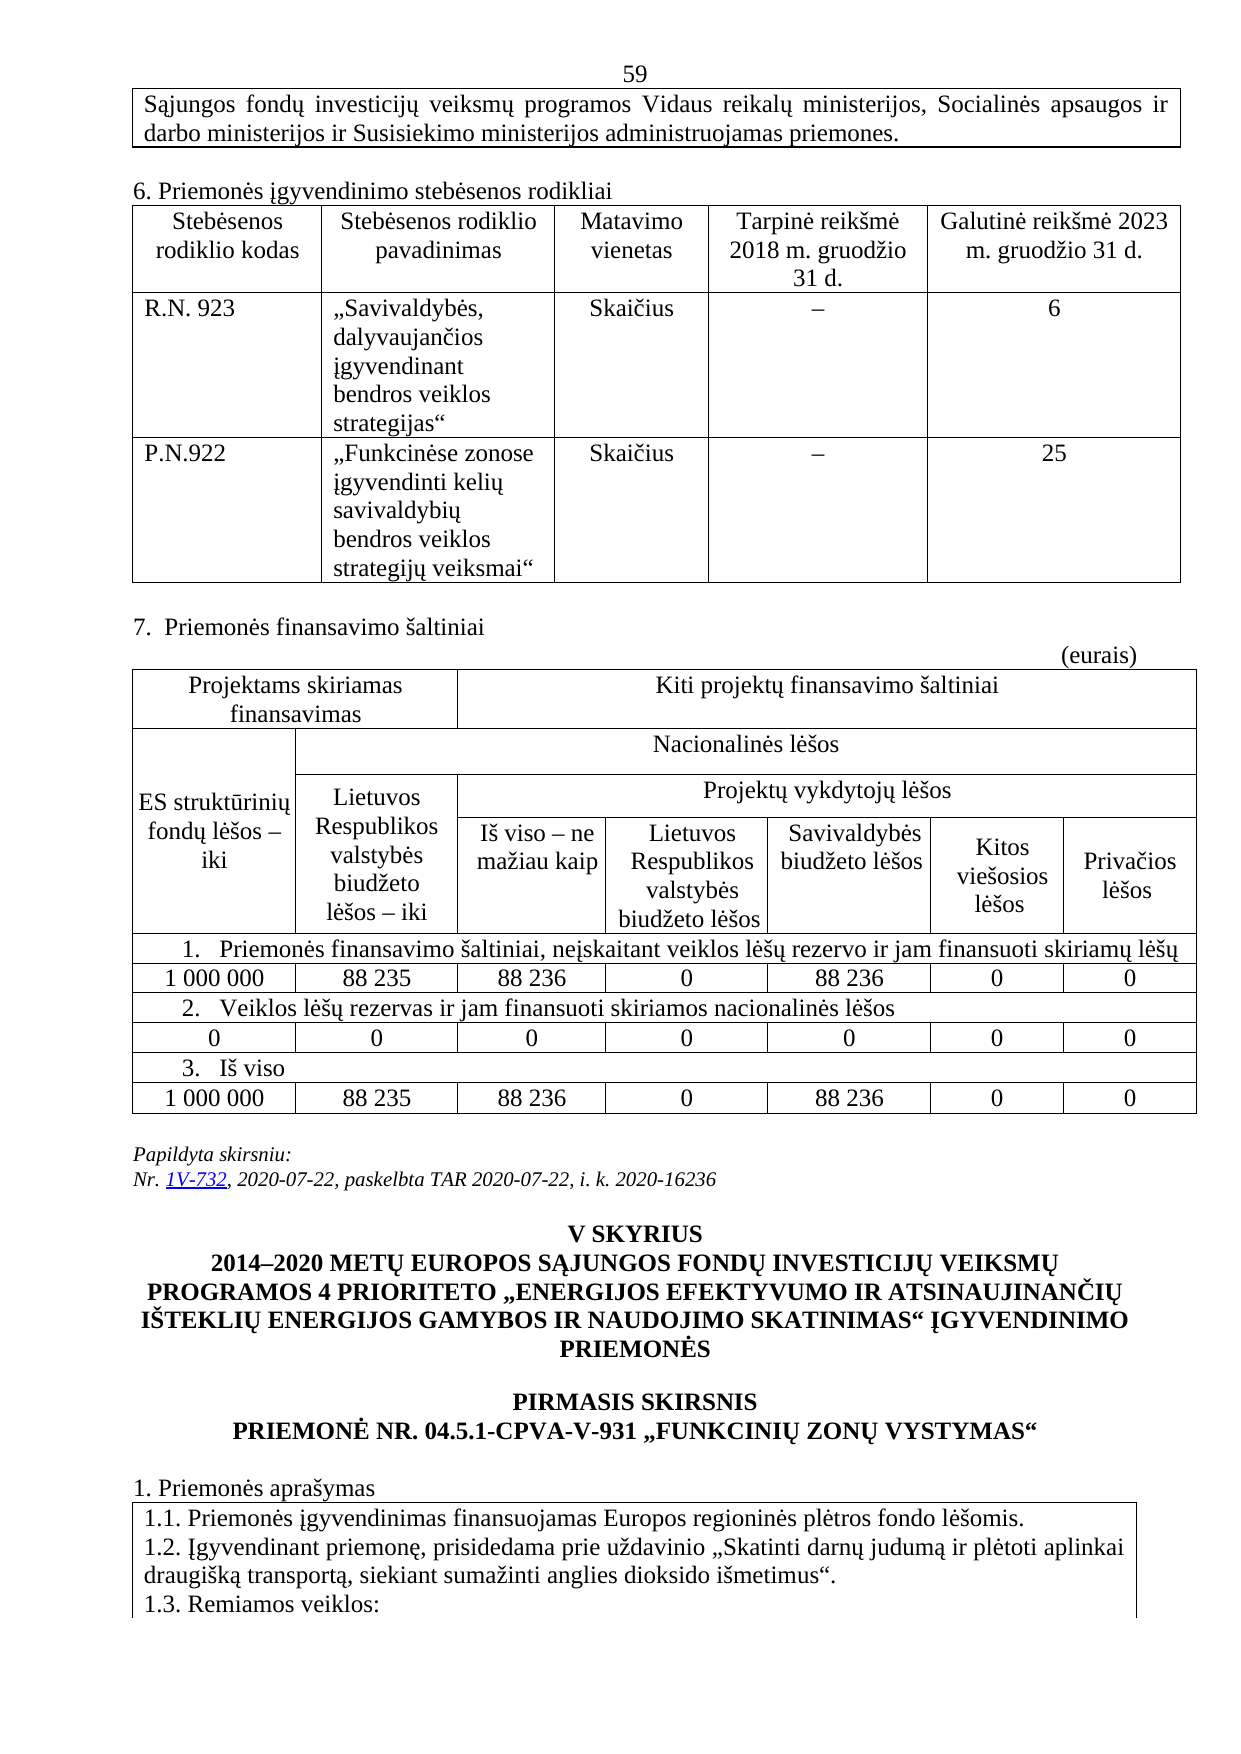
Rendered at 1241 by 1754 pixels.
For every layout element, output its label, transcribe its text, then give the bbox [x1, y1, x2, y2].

text (eurais) [259, 640, 1137, 669]
text Nr. 1V-732, 2020-07-22, paskelbta TAR 2020-07-22, i. k. 2020-16236 [133, 1166, 1137, 1191]
table_cell 1.2. Įgyvendinant priemonę, prisidedama prie uždavinio „Skatinti darnų judumą ir plėtoti aplinkai draugišką transportą, siekiant sumažinti anglies dioksido išmetimus“. [133, 1532, 1136, 1589]
table_cell Skaičius [555, 438, 708, 582]
table_header Projektams skiriamas finansavimas [133, 670, 457, 728]
table_cell Nacionalinės lėšos [296, 729, 1196, 774]
table_cell 6 [928, 293, 1180, 437]
table_cell 1. Priemonės finansavimo šaltiniai, neįskaitant veiklos lėšų rezervo ir jam finansuoti skiriamų lėšų [133, 934, 1196, 962]
table_cell ES struktūrinių fondų lėšos – iki [133, 729, 295, 933]
table_cell P.N.922 [133, 438, 321, 582]
table_header Stebėsenos rodiklio pavadinimas [322, 206, 554, 292]
table_cell Lietuvos Respublikos valstybės biudžeto lėšos – iki [296, 775, 457, 933]
text PIRMASIS SKIRSNIS [133, 1387, 1137, 1416]
table_header Matavimo vienetas [555, 206, 708, 292]
text 6. Priemonės įgyvendinimo stebėsenos rodikliai [133, 176, 1137, 205]
table_cell Privačios lėšos [1064, 818, 1196, 933]
table_cell Kitos viešosios lėšos [931, 818, 1063, 933]
table_cell 1.3. Remiamos veiklos: [133, 1589, 1136, 1618]
table_header 1.1. Priemonės įgyvendinimas finansuojamas Europos regioninės plėtros fondo lėšomis. [133, 1503, 1136, 1532]
table_cell Savivaldybės biudžeto lėšos [768, 818, 930, 933]
table_cell – [709, 293, 927, 437]
table_cell Lietuvos Respublikos valstybės biudžeto lėšos [606, 818, 767, 933]
table_cell 0 [931, 964, 1063, 992]
table_cell Iš viso – ne mažiau kaip [458, 818, 605, 933]
table_header Sąjungos fondų investicijų veiksmų programos Vidaus reikalų ministerijos, Socialinės apsaugos ir darbo ministerijos ir Susisiekimo ministerijos administruojamas priemones. [133, 89, 1180, 146]
text 7. Priemonės finansavimo šaltiniai [133, 612, 1137, 640]
text 1. Priemonės aprašymas [133, 1473, 1137, 1502]
table_cell 0 [133, 1023, 295, 1052]
table_cell Projektų vykdytojų lėšos [458, 775, 1196, 817]
table_cell 0 [768, 1023, 930, 1052]
table_cell „Savivaldybės, dalyvaujančios įgyvendinant bendros veiklos strategijas“ [322, 293, 554, 437]
text Papildyta skirsniu: [133, 1142, 1137, 1166]
table_cell 0 [1064, 1083, 1196, 1113]
table_header Stebėsenos rodiklio kodas [133, 206, 321, 292]
table_cell 88 236 [458, 964, 605, 992]
table_cell 2. Veiklos lėšų rezervas ir jam finansuoti skiriamos nacionalinės lėšos [133, 993, 1196, 1022]
table_cell 88 236 [458, 1083, 605, 1113]
table_cell 0 [606, 1023, 767, 1052]
table_cell 1 000 000 [133, 1083, 295, 1113]
text V SKYRIUS [133, 1219, 1137, 1248]
table_cell – [709, 438, 927, 582]
table_cell 0 [931, 1083, 1063, 1113]
table_header Tarpinė reikšmė 2018 m. gruodžio 31 d. [709, 206, 927, 292]
table_cell 0 [458, 1023, 605, 1052]
text PRIEMONĖ NR. 04.5.1-cpva-V-931 „FUNKCINIŲ ZONŲ VYSTYMAS“ [133, 1416, 1137, 1444]
table_cell 25 [928, 438, 1180, 582]
table_cell „Funkcinėse zonose įgyvendinti kelių savivaldybių bendros veiklos strategijų veiksmai“ [322, 438, 554, 582]
table_cell 0 [606, 1083, 767, 1113]
table_header Galutinė reikšmė 2023 m. gruodžio 31 d. [928, 206, 1180, 292]
table_cell Skaičius [555, 293, 708, 437]
table_cell 1 000 000 [133, 964, 295, 992]
table_cell 3. Iš viso [133, 1053, 1196, 1082]
table_header Kiti projektų finansavimo šaltiniai [458, 670, 1196, 728]
table_cell 88 235 [296, 1083, 457, 1113]
table_cell 88 236 [768, 1083, 930, 1113]
table_cell 0 [296, 1023, 457, 1052]
table_cell 88 235 [296, 964, 457, 992]
table_cell R.N. 923 [133, 293, 321, 437]
table_cell 0 [1064, 1023, 1196, 1052]
text 2014–2020 METŲ EUROPOS SĄJUNGOS FONDŲ INVESTICIJŲ VEIKSMŲ PROGRAMOS 4 PRIORITETO „ENERGIJOS EFEKTYVUMO IR ATSINAUJINANČIŲ IŠTEKLIŲ ENERGIJOS GAMYBOS IR NAUDOJIMO SKATINIMAS“ ĮGYVENDINIMO PRIEMONĖS [133, 1248, 1137, 1363]
table_cell 0 [606, 964, 767, 992]
table_cell 0 [931, 1023, 1063, 1052]
table_cell 88 236 [768, 964, 930, 992]
table_cell 0 [1064, 964, 1196, 992]
